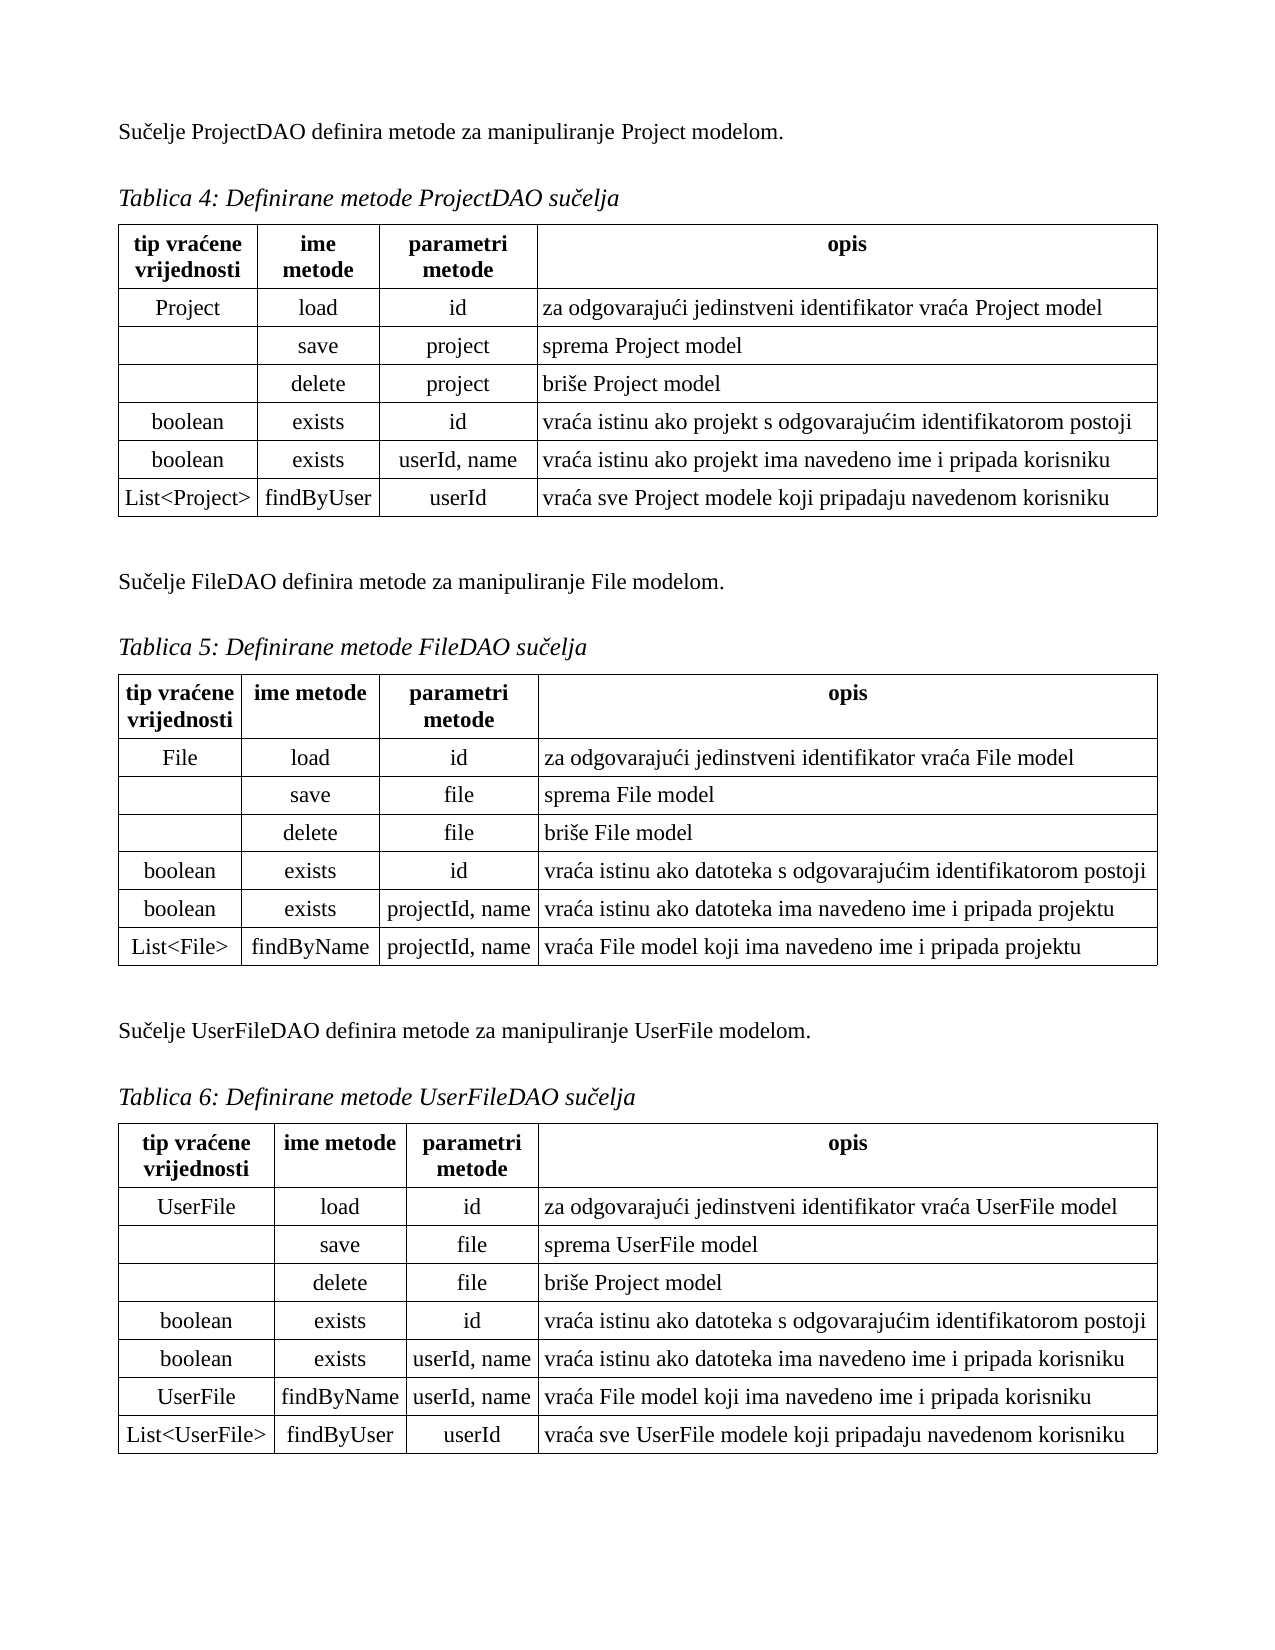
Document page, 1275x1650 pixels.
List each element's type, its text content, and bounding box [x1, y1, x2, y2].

text Sučelje ProjectDAO definira metode za manipuliranje Project modelom. [118, 118, 1157, 144]
table_header ime metode [242, 675, 379, 738]
table_cell Project [119, 289, 257, 326]
table_cell projectId, name [380, 928, 538, 965]
table_cell UserFile [119, 1188, 274, 1225]
table_header ime metode [258, 225, 379, 288]
table_cell sprema UserFile model [539, 1226, 1157, 1263]
text Sučelje UserFileDAO definira metode za manipuliranje UserFile modelom. [118, 1017, 1157, 1044]
table_cell findByName [242, 928, 379, 965]
table_cell UserFile [119, 1378, 274, 1415]
table_cell briše Project model [539, 1264, 1157, 1301]
table_cell load [242, 739, 379, 776]
table_cell sprema File model [539, 777, 1157, 813]
table_cell file [407, 1226, 538, 1263]
table_header parametri metode [380, 225, 537, 288]
table_cell za odgovarajući jedinstveni identifikator vraća Project model [538, 289, 1157, 326]
table_cell file [380, 777, 538, 813]
table_header tip vraćene vrijednosti [119, 675, 241, 738]
table_cell vraća istinu ako datoteka ima navedeno ime i pripada projektu [539, 890, 1157, 927]
table_header opis [539, 675, 1157, 738]
table_cell [119, 1226, 274, 1263]
table_cell id [380, 852, 538, 889]
table_cell project [380, 365, 537, 402]
table_cell vraća sve UserFile modele koji pripadaju navedenom korisniku [539, 1416, 1157, 1453]
table_cell vraća istinu ako projekt ima navedeno ime i pripada korisniku [538, 441, 1157, 478]
table_cell File [119, 739, 241, 776]
table_header opis [539, 1124, 1157, 1187]
table_cell exists [258, 441, 379, 478]
table_cell vraća istinu ako datoteka s odgovarajućim identifikatorom postoji [539, 1302, 1157, 1339]
table_cell userId, name [407, 1378, 538, 1415]
table_cell save [258, 327, 379, 364]
table_cell projectId, name [380, 890, 538, 927]
table_cell [119, 815, 241, 851]
table_cell briše File model [539, 815, 1157, 851]
table_cell vraća File model koji ima navedeno ime i pripada projektu [539, 928, 1157, 965]
table_cell userId, name [380, 441, 537, 478]
table_cell exists [275, 1340, 406, 1377]
table_cell save [275, 1226, 406, 1263]
table_cell boolean [119, 1302, 274, 1339]
table_cell List<Project> [119, 479, 257, 516]
table_header ime metode [275, 1124, 406, 1187]
table_cell vraća istinu ako datoteka ima navedeno ime i pripada korisniku [539, 1340, 1157, 1377]
table_cell vraća sve Project modele koji pripadaju navedenom korisniku [538, 479, 1157, 516]
table_cell [119, 1264, 274, 1301]
table_cell id [380, 403, 537, 440]
text Tablica 6: Definirane metode UserFileDAO sučelja [118, 1082, 1157, 1111]
table_cell project [380, 327, 537, 364]
table_cell id [380, 289, 537, 326]
table_cell findByUser [275, 1416, 406, 1453]
table_cell load [258, 289, 379, 326]
table_cell List<File> [119, 928, 241, 965]
table_cell boolean [119, 890, 241, 927]
table_cell briše Project model [538, 365, 1157, 402]
table_cell boolean [119, 1340, 274, 1377]
table_cell exists [275, 1302, 406, 1339]
table_cell file [407, 1264, 538, 1301]
table_header parametri metode [407, 1124, 538, 1187]
table_cell za odgovarajući jedinstveni identifikator vraća File model [539, 739, 1157, 776]
text Sučelje FileDAO definira metode za manipuliranje File modelom. [118, 568, 1157, 594]
table_cell findByUser [258, 479, 379, 516]
table_cell sprema Project model [538, 327, 1157, 364]
table_cell load [275, 1188, 406, 1225]
table_cell save [242, 777, 379, 813]
table_header opis [538, 225, 1157, 288]
table_cell userId [380, 479, 537, 516]
table_cell [119, 365, 257, 402]
table_cell List<UserFile> [119, 1416, 274, 1453]
table_cell userId [407, 1416, 538, 1453]
text Tablica 4: Definirane metode ProjectDAO sučelja [118, 183, 1157, 211]
table_cell boolean [119, 852, 241, 889]
table_cell vraća File model koji ima navedeno ime i pripada korisniku [539, 1378, 1157, 1415]
table_cell za odgovarajući jedinstveni identifikator vraća UserFile model [539, 1188, 1157, 1225]
table_cell [119, 327, 257, 364]
table_cell exists [242, 890, 379, 927]
table_cell file [380, 815, 538, 851]
table_cell vraća istinu ako projekt s odgovarajućim identifikatorom postoji [538, 403, 1157, 440]
table_cell [119, 777, 241, 813]
text Tablica 5: Definirane metode FileDAO sučelja [118, 632, 1157, 661]
table_header parametri metode [380, 675, 538, 738]
table_cell findByName [275, 1378, 406, 1415]
table_cell userId, name [407, 1340, 538, 1377]
table_cell delete [275, 1264, 406, 1301]
table_header tip vraćene vrijednosti [119, 1124, 274, 1187]
table_header tip vraćene vrijednosti [119, 225, 257, 288]
table_cell id [407, 1188, 538, 1225]
table_cell id [407, 1302, 538, 1339]
table_cell boolean [119, 441, 257, 478]
table_cell delete [242, 815, 379, 851]
table_cell exists [242, 852, 379, 889]
table_cell vraća istinu ako datoteka s odgovarajućim identifikatorom postoji [539, 852, 1157, 889]
table_cell id [380, 739, 538, 776]
table_cell exists [258, 403, 379, 440]
table_cell delete [258, 365, 379, 402]
table_cell boolean [119, 403, 257, 440]
